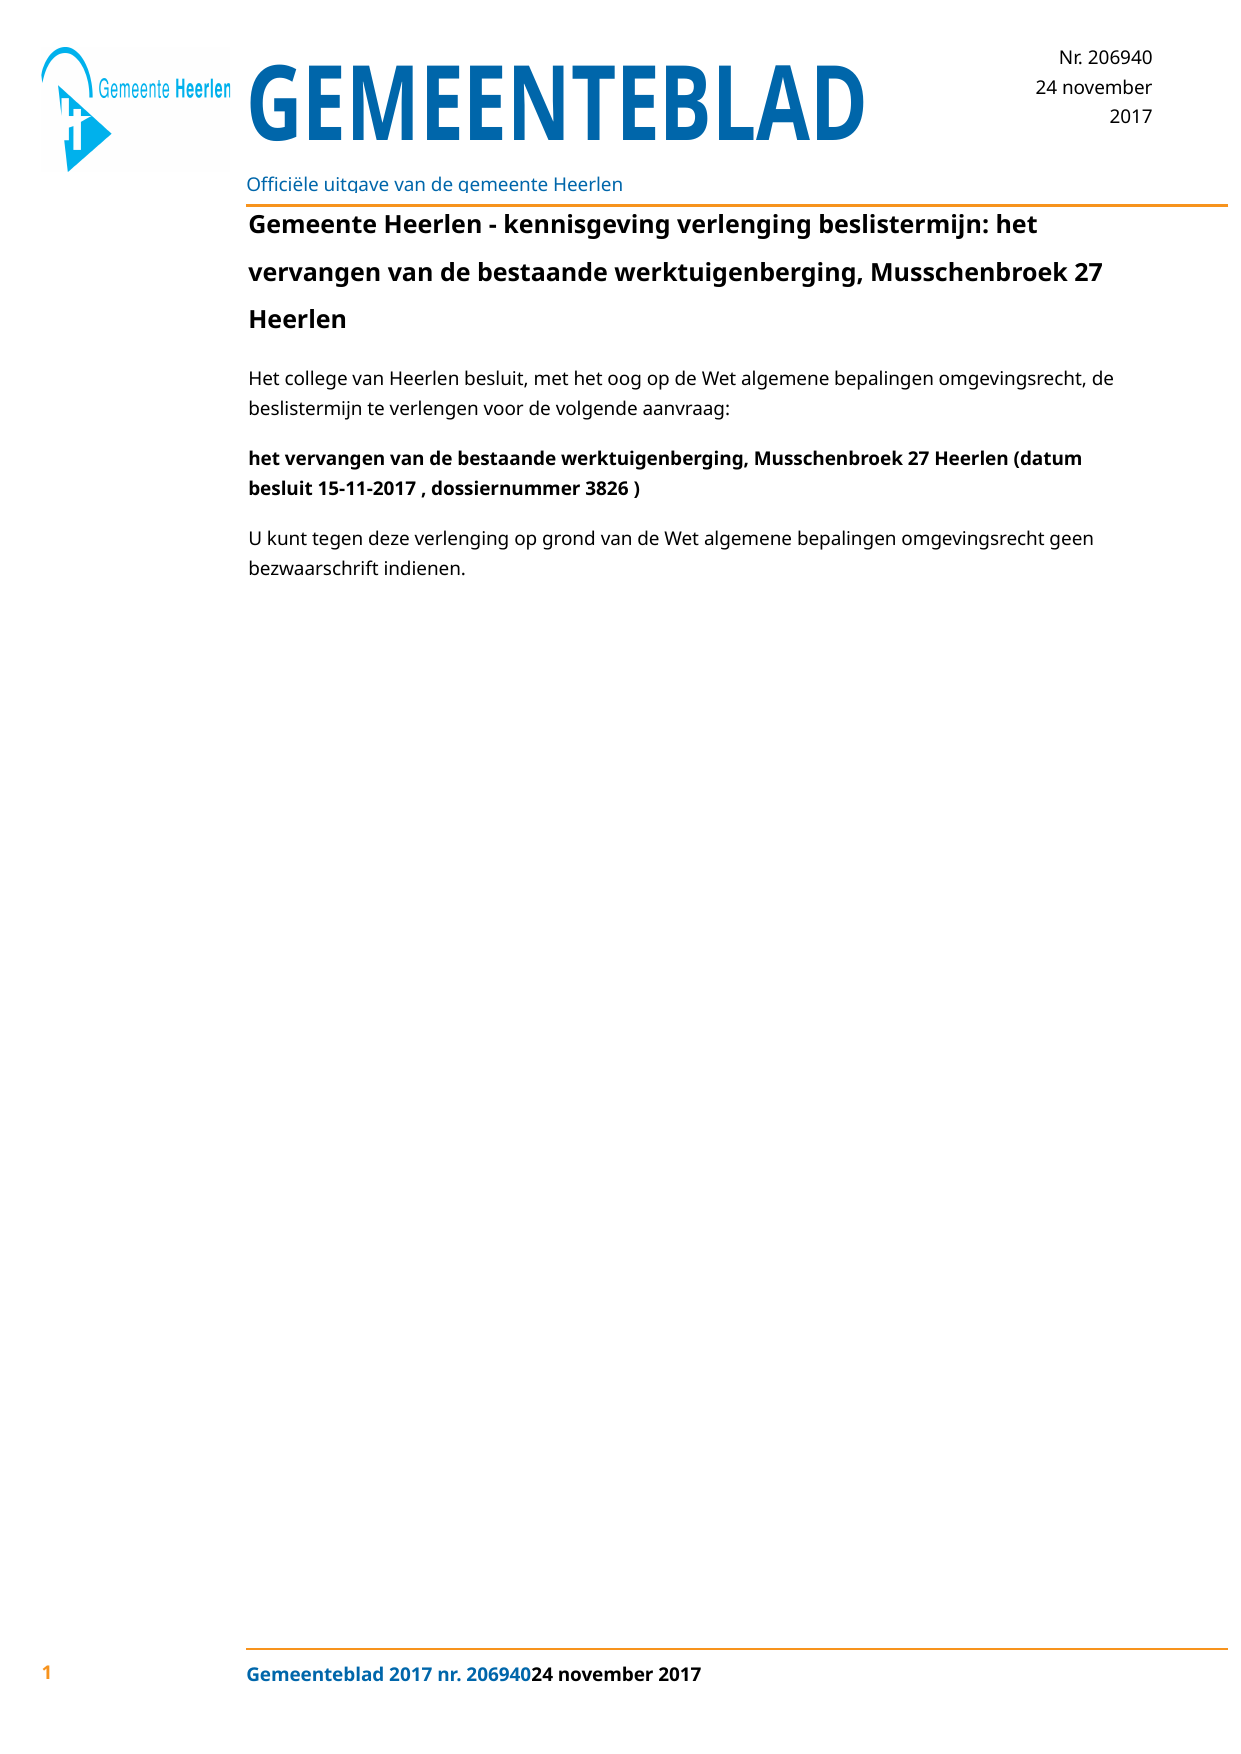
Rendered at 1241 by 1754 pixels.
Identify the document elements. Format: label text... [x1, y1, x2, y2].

picture [41, 47, 58, 70]
text U kunt tegen deze verlenging op grond van de Wet algemene bepalingen omgevingsrecht geen bezwaarschrift indienen. [248, 526, 1152, 581]
picture [41, 47, 231, 172]
text Gemeente Heerlen - kennisgeving verlenging beslistermijn: het vervangen van de bestaande werktuigenberging, Musschenbroek 27 Heerlen [248, 207, 1152, 336]
text het vervangen van de bestaande werktuigenberging, Musschenbroek 27 Heerlen (datum besluit 15-11-2017 , dossiernummer 3826 ) [248, 446, 1152, 501]
text Het college van Heerlen besluit, met het oog op de Wet algemene bepalingen omgevingsrecht, de beslistermijn te verlengen voor de volgende aanvraag: [248, 366, 1152, 421]
